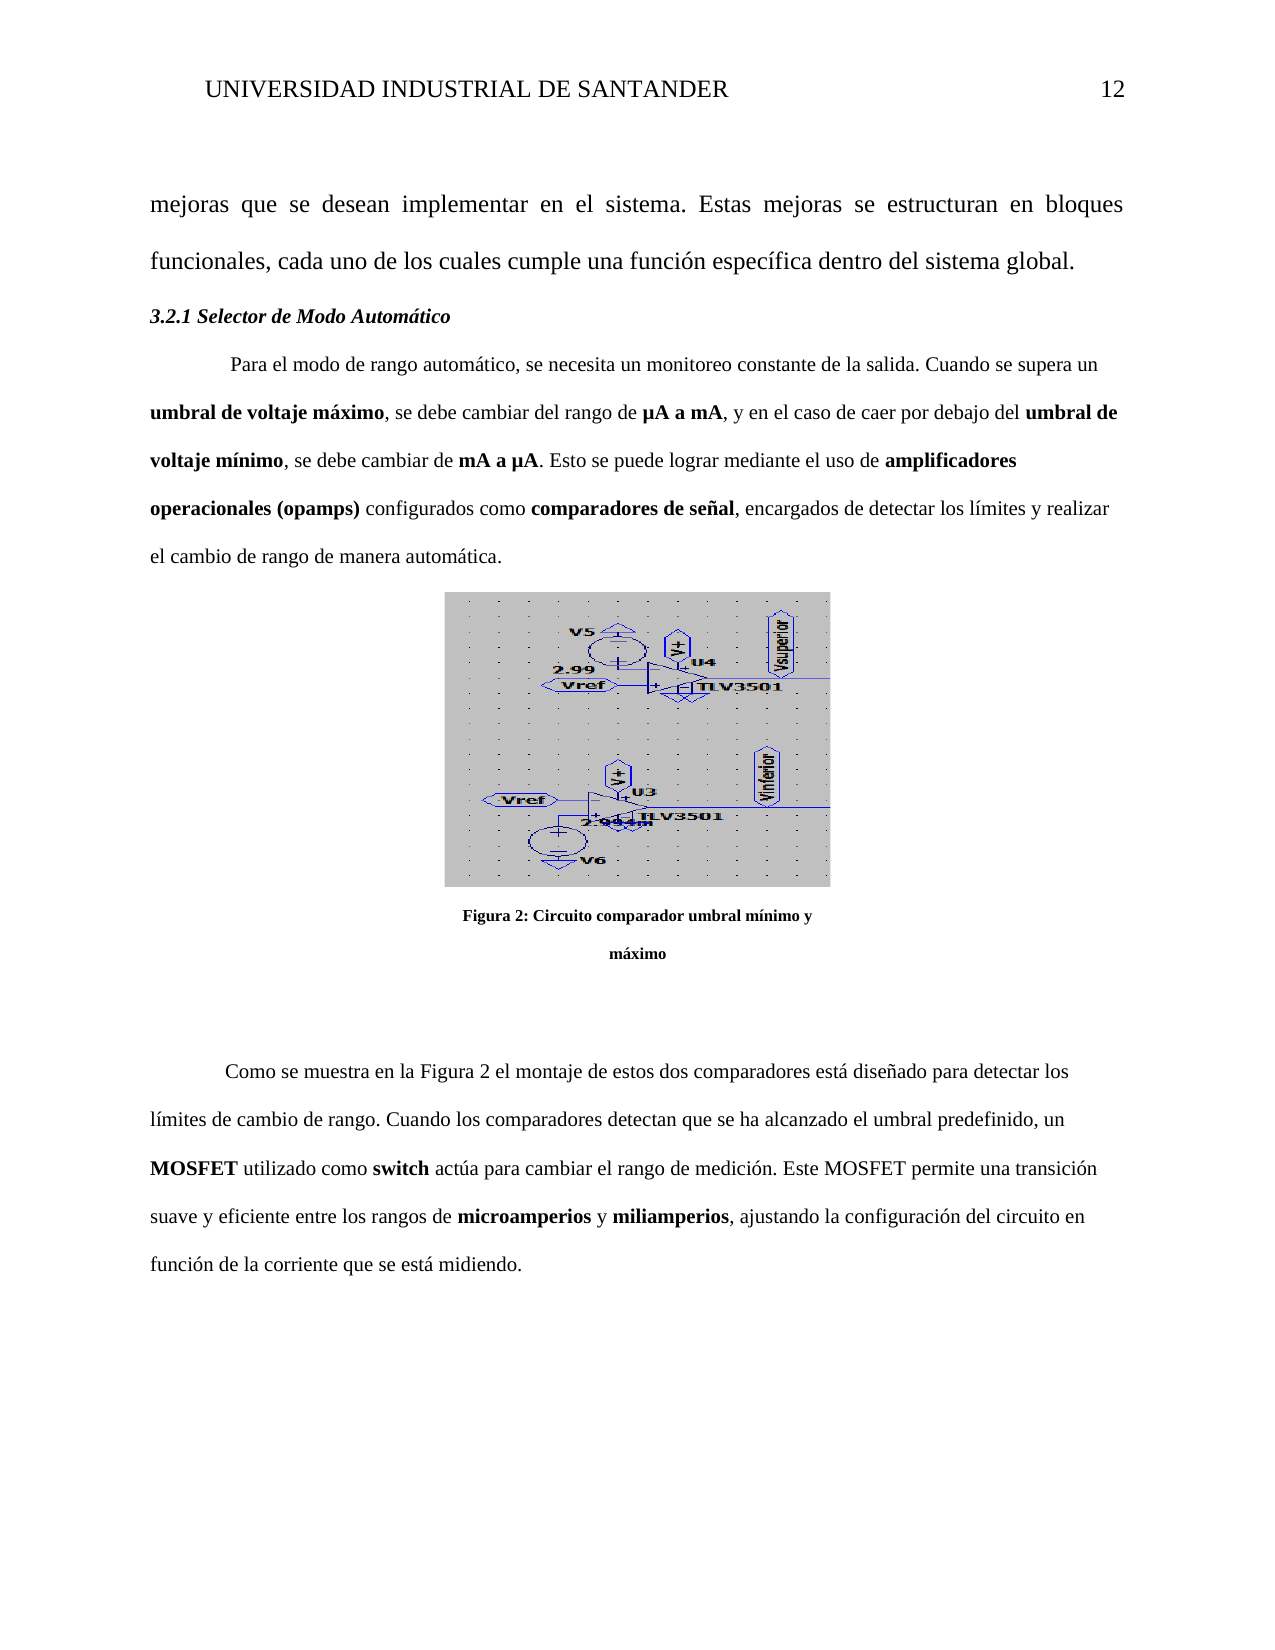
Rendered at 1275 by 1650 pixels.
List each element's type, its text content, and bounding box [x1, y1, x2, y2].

text mejoras que se desean implementar en el sistema. Estas mejoras se estructuran en bloques funcionales, cada uno de los cuales cumple una función específica dentro del sistema global. [150, 189, 1125, 275]
text Para el modo de rango automático, se necesita un monitoreo constante de la salida. Cuando se supera un umbral de voltaje máximo, se debe cambiar del rango de µA a mA, y en el caso de caer por debajo del umbral de voltaje mínimo, se debe cambiar de mA a µA. Esto se puede lograr mediante el uso de amplificadores operacionales (opamps) configurados como comparadores de señal, encargados de detectar los límites y realizar el cambio de rango de manera automática. [150, 352, 1125, 568]
text Figura 2: Circuito comparador umbral mínimo y máximo [444, 887, 831, 963]
subtitle 3.2.1 Selector de Modo Automático [150, 304, 1125, 328]
picture [444, 592, 831, 887]
text Como se muestra en la Figura 2 el montaje de estos dos comparadores está diseñado para detectar los límites de cambio de rango. Cuando los comparadores detectan que se ha alcanzado el umbral predefinido, un MOSFET utilizado como switch actúa para cambiar el rango de medición. Este MOSFET permite una transición suave y eficiente entre los rangos de microamperios y miliamperios, ajustando la configuración del circuito en función de la corriente que se está midiendo. [150, 1059, 1125, 1276]
